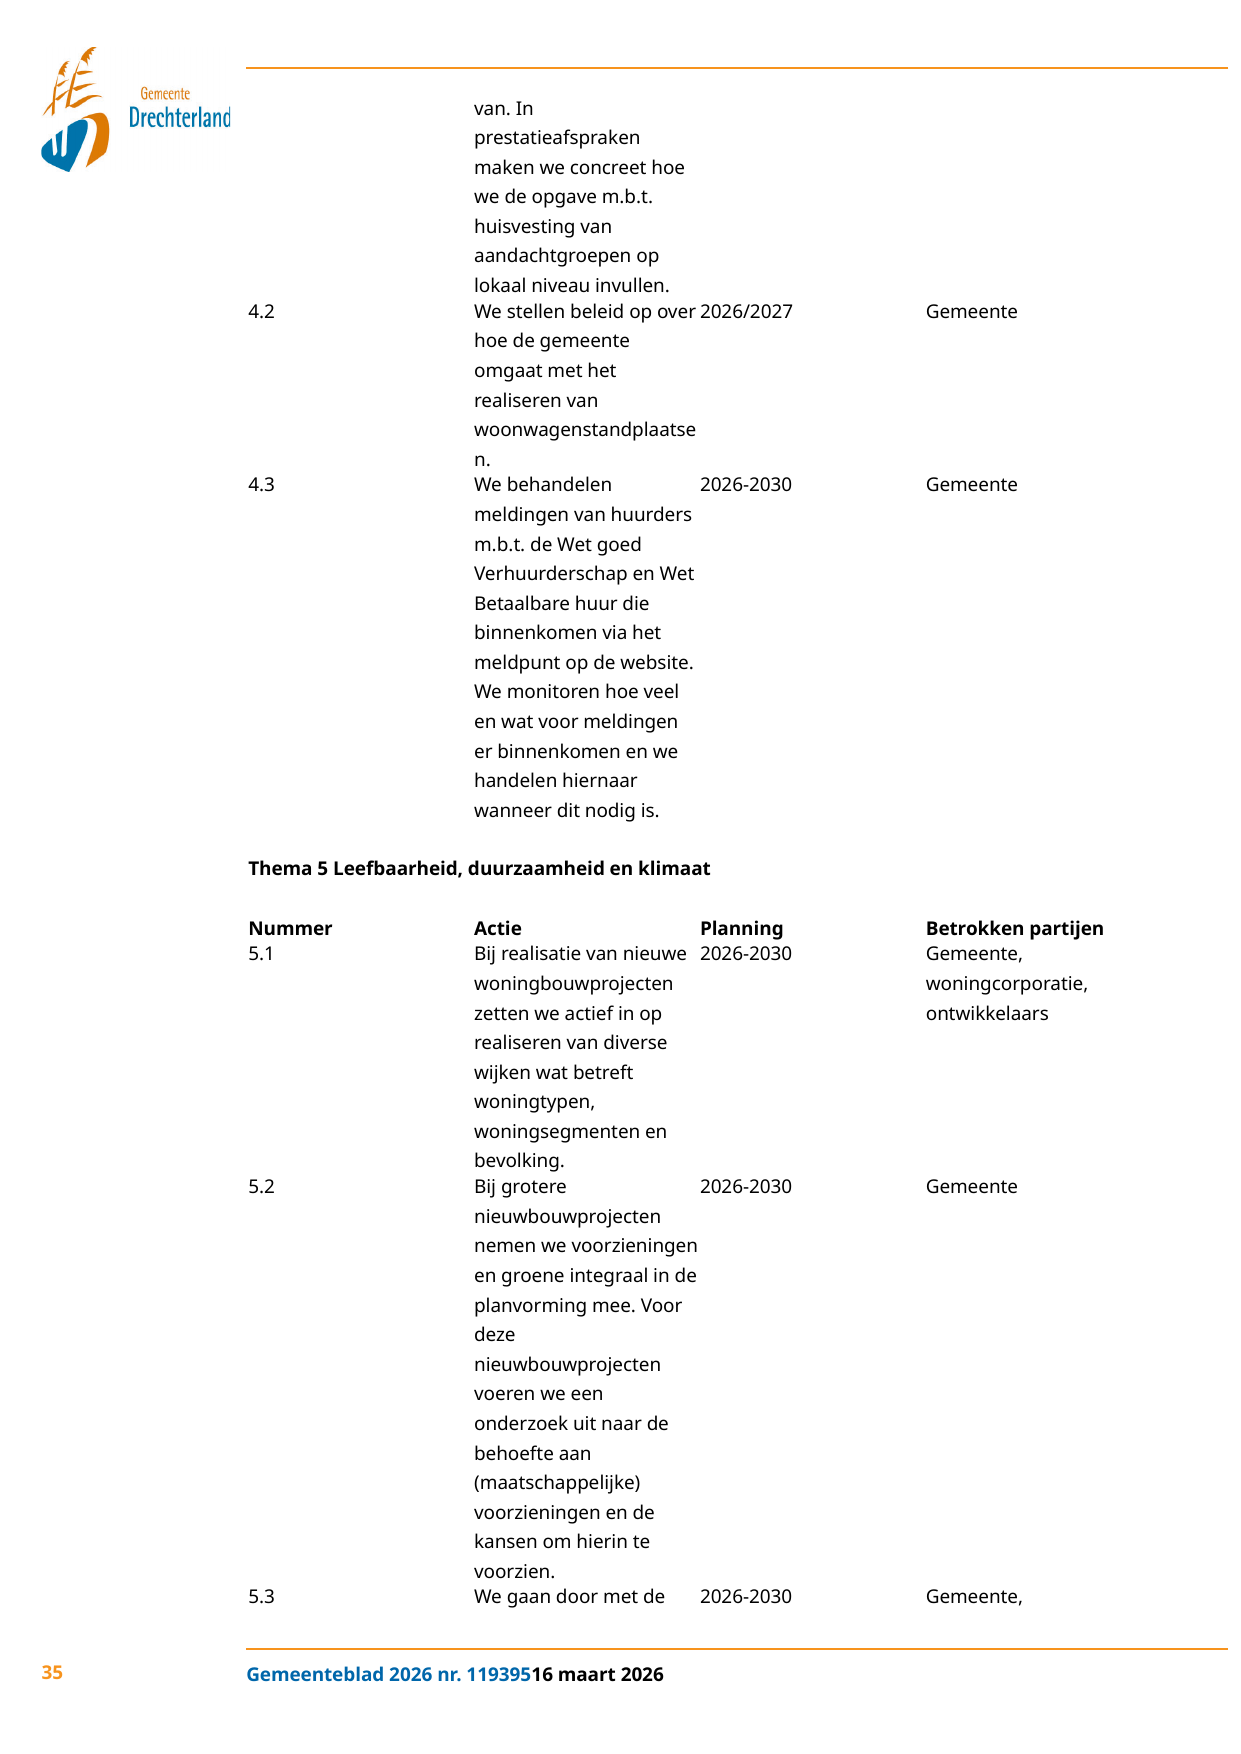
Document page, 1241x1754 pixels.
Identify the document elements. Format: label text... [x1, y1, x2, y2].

picture [41, 158, 64, 172]
text Thema 5 Leefbaarheid, duurzaamheid en klimaat [248, 856, 1152, 881]
table_header Planning [700, 915, 926, 941]
table_cell 2026-2030 [700, 1584, 926, 1609]
table_cell Gemeente [926, 298, 1152, 472]
table_cell van. In prestatieafspraken maken we concreet hoe we de opgave m.b.t. huisvesting van aandachtgroepen op lokaal niveau invullen. [474, 95, 700, 298]
table_header Actie [474, 915, 700, 941]
picture [41, 47, 231, 172]
table_cell Gemeente, woningcorporatie, ontwikkelaars [926, 941, 1152, 1173]
table_cell Bij grotere nieuwbouwprojecten nemen we voorzieningen en groene integraal in de planvorming mee. Voor deze nieuwbouwprojecten voeren we een onderzoek uit naar de behoefte aan (maatschappelijke) voorzieningen en de kansen om hierin te voorzien. [474, 1174, 700, 1584]
table_cell 2026-2030 [700, 1174, 926, 1584]
table_cell We gaan door met de [474, 1584, 700, 1609]
table_cell We stellen beleid op over hoe de gemeente omgaat met het realiseren van woonwagenstandplaatsen. [474, 298, 700, 472]
table_cell 2026/2027 [700, 298, 926, 472]
table_cell Gemeente [926, 1174, 1152, 1584]
table_cell 5.1 [248, 941, 474, 1173]
table_cell 4.3 [248, 472, 474, 823]
table_cell 4.2 [248, 298, 474, 472]
table_cell Gemeente, [926, 1584, 1152, 1609]
table_cell [926, 95, 1152, 298]
table_cell Gemeente [926, 472, 1152, 823]
picture [226, 115, 231, 124]
table_cell 5.3 [248, 1584, 474, 1609]
table_header Nummer [248, 915, 474, 941]
table_cell [700, 95, 926, 298]
table_cell 5.2 [248, 1174, 474, 1584]
table_cell 2026-2030 [700, 941, 926, 1173]
table_cell We behandelen meldingen van huurders m.b.t. de Wet goed Verhuurderschap en Wet Betaalbare huur die binnenkomen via het meldpunt op de website. We monitoren hoe veel en wat voor meldingen er binnenkomen en we handelen hiernaar wanneer dit nodig is. [474, 472, 700, 823]
table_cell [248, 95, 474, 298]
table_cell Bij realisatie van nieuwe woningbouwprojecten zetten we actief in op realiseren van diverse wijken wat betreft woningtypen, woningsegmenten en bevolking. [474, 941, 700, 1173]
table_cell 2026-2030 [700, 472, 926, 823]
table_header Betrokken partijen [926, 915, 1152, 941]
